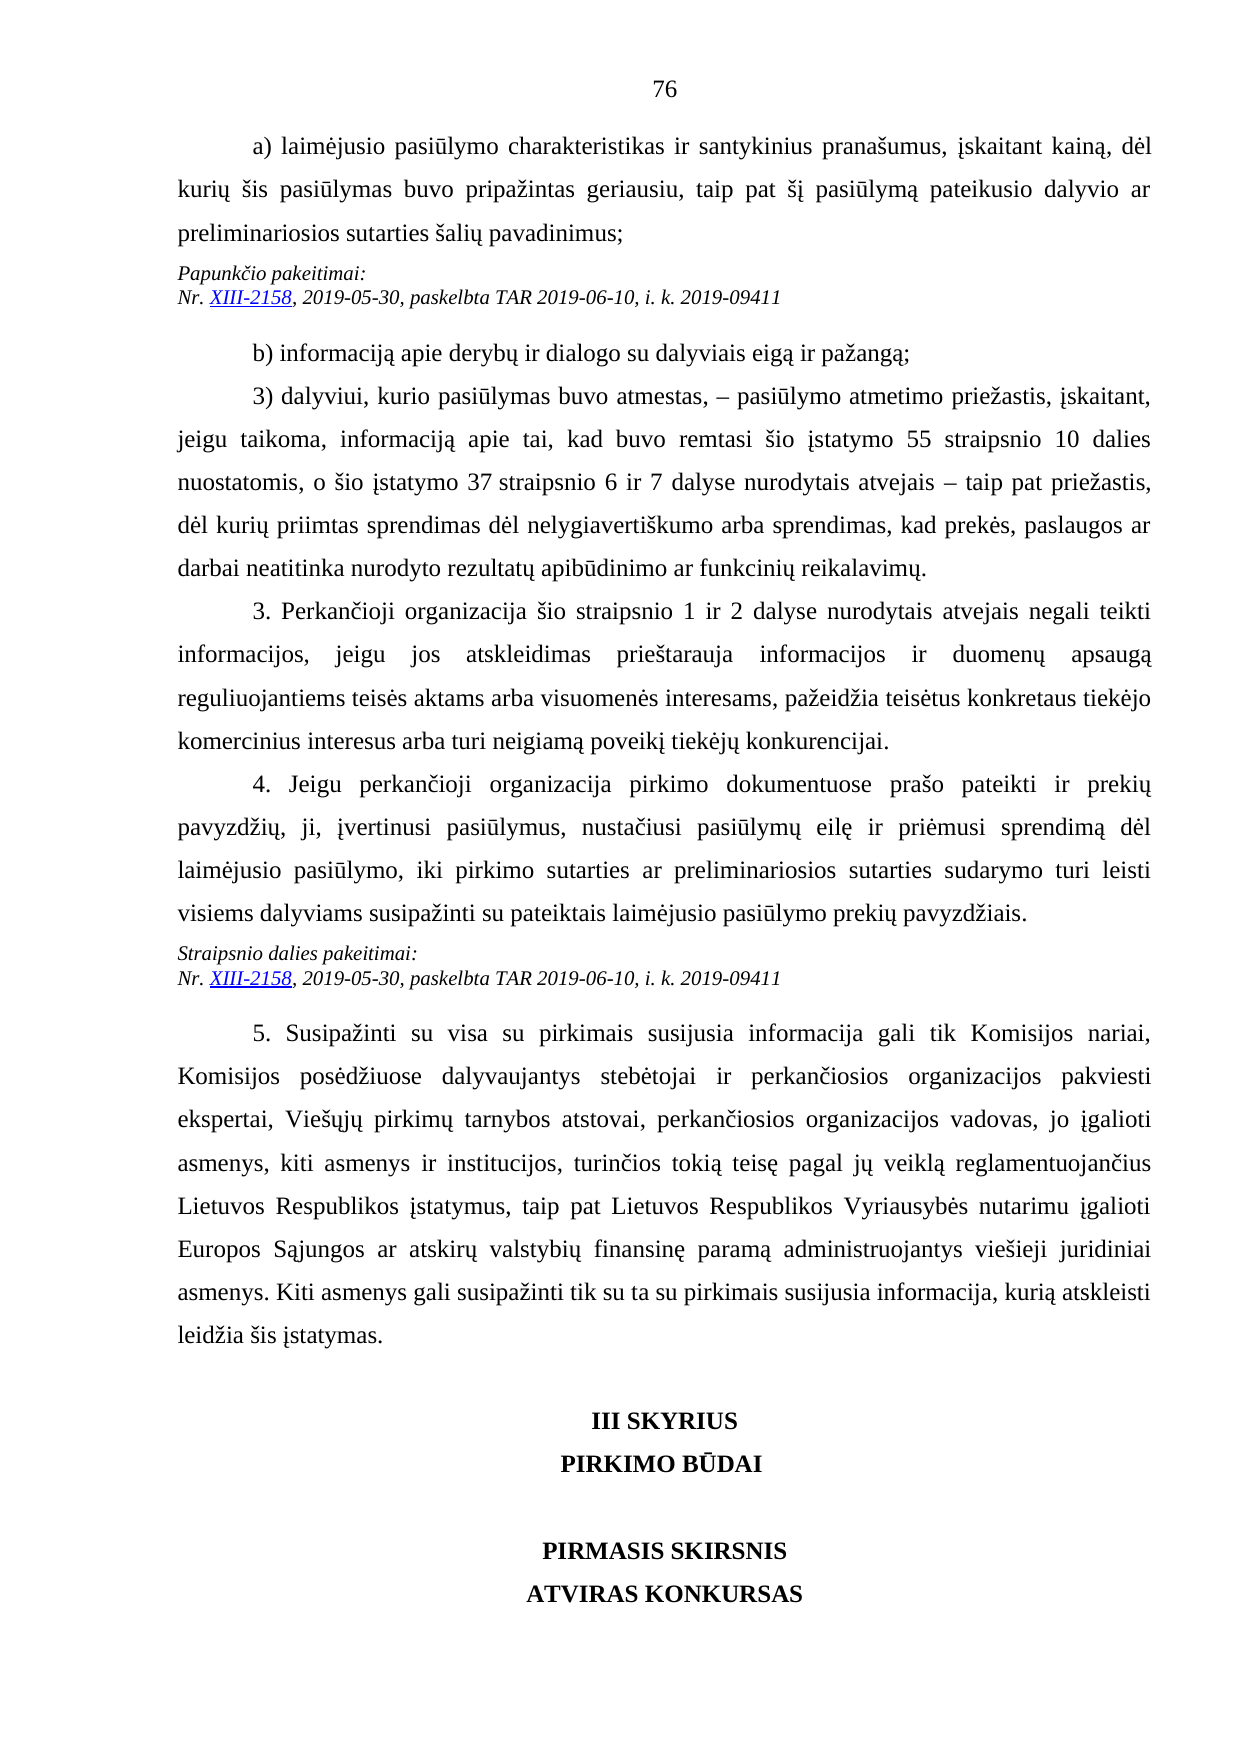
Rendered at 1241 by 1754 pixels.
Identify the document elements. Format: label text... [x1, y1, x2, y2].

text PIRMASIS SKIRSNIS [177, 1536, 1152, 1564]
text ATVIRAS KONKURSAS [177, 1579, 1152, 1608]
text Papunkčio pakeitimai: [177, 261, 1152, 285]
text Straipsnio dalies pakeitimai: [177, 941, 1152, 965]
text b) informaciją apie derybų ir dialogo su dalyviais eigą ir pažangą; [177, 338, 1152, 366]
text 3. Perkančioji organizacija šio straipsnio 1 ir 2 dalyse nurodytais atvejais negali teikti informacijos, jeigu jos atskleidimas prieštarauja informacijos ir duomenų apsaugą reguliuojantiems teisės aktams arba visuomenės interesams, pažeidžia teisėtus konkretaus tiekėjo komercinius interesus arba turi neigiamą poveikį tiekėjų konkurencijai. [177, 596, 1152, 754]
text 4. Jeigu perkančioji organizacija pirkimo dokumentuose prašo pateikti ir prekių pavyzdžių, ji, įvertinusi pasiūlymus, nustačiusi pasiūlymų eilę ir priėmusi sprendimą dėl laimėjusio pasiūlymo, iki pirkimo sutarties ar preliminariosios sutarties sudarymo turi leisti visiems dalyviams susipažinti su pateiktais laimėjusio pasiūlymo prekių pavyzdžiais. [177, 769, 1152, 927]
text Nr. XIII-2158, 2019-05-30, paskelbta TAR 2019-06-10, i. k. 2019-09411 [177, 965, 1152, 989]
text 5. Susipažinti su visa su pirkimais susijusia informacija gali tik Komisijos nariai, Komisijos posėdžiuose dalyvaujantys stebėtojai ir perkančiosios organizacijos pakviesti ekspertai, Viešųjų pirkimų tarnybos atstovai, perkančiosios organizacijos vadovas, jo įgalioti asmenys, kiti asmenys ir institucijos, turinčios tokią teisę pagal jų veiklą reglamentuojančius Lietuvos Respublikos įstatymus, taip pat Lietuvos Respublikos Vyriausybės nutarimu įgalioti Europos Sąjungos ar atskirų valstybių finansinę paramą administruojantys viešieji juridiniai asmenys. Kiti asmenys gali susipažinti tik su ta su pirkimais susijusia informacija, kurią atskleisti leidžia šis įstatymas. [177, 1018, 1152, 1349]
text a) laimėjusio pasiūlymo charakteristikas ir santykinius pranašumus, įskaitant kainą, dėl kurių šis pasiūlymas buvo pripažintas geriausiu, taip pat šį pasiūlymą pateikusio dalyvio ar preliminariosios sutarties šalių pavadinimus; [177, 131, 1152, 246]
text III SKYRIUS [177, 1406, 1152, 1435]
text Nr. XIII-2158, 2019-05-30, paskelbta TAR 2019-06-10, i. k. 2019-09411 [177, 285, 1152, 309]
text 3) dalyviui, kurio pasiūlymas buvo atmestas, – pasiūlymo atmetimo priežastis, įskaitant, jeigu taikoma, informaciją apie tai, kad buvo remtasi šio įstatymo 55 straipsnio 10 dalies nuostatomis, o šio įstatymo 37 straipsnio 6 ir 7 dalyse nurodytais atvejais – taip pat priežastis, dėl kurių priimtas sprendimas dėl nelygiavertiškumo arba sprendimas, kad prekės, paslaugos ar darbai neatitinka nurodyto rezultatų apibūdinimo ar funkcinių reikalavimų. [177, 381, 1152, 582]
text PIRKIMO BŪDAI [177, 1449, 1152, 1478]
